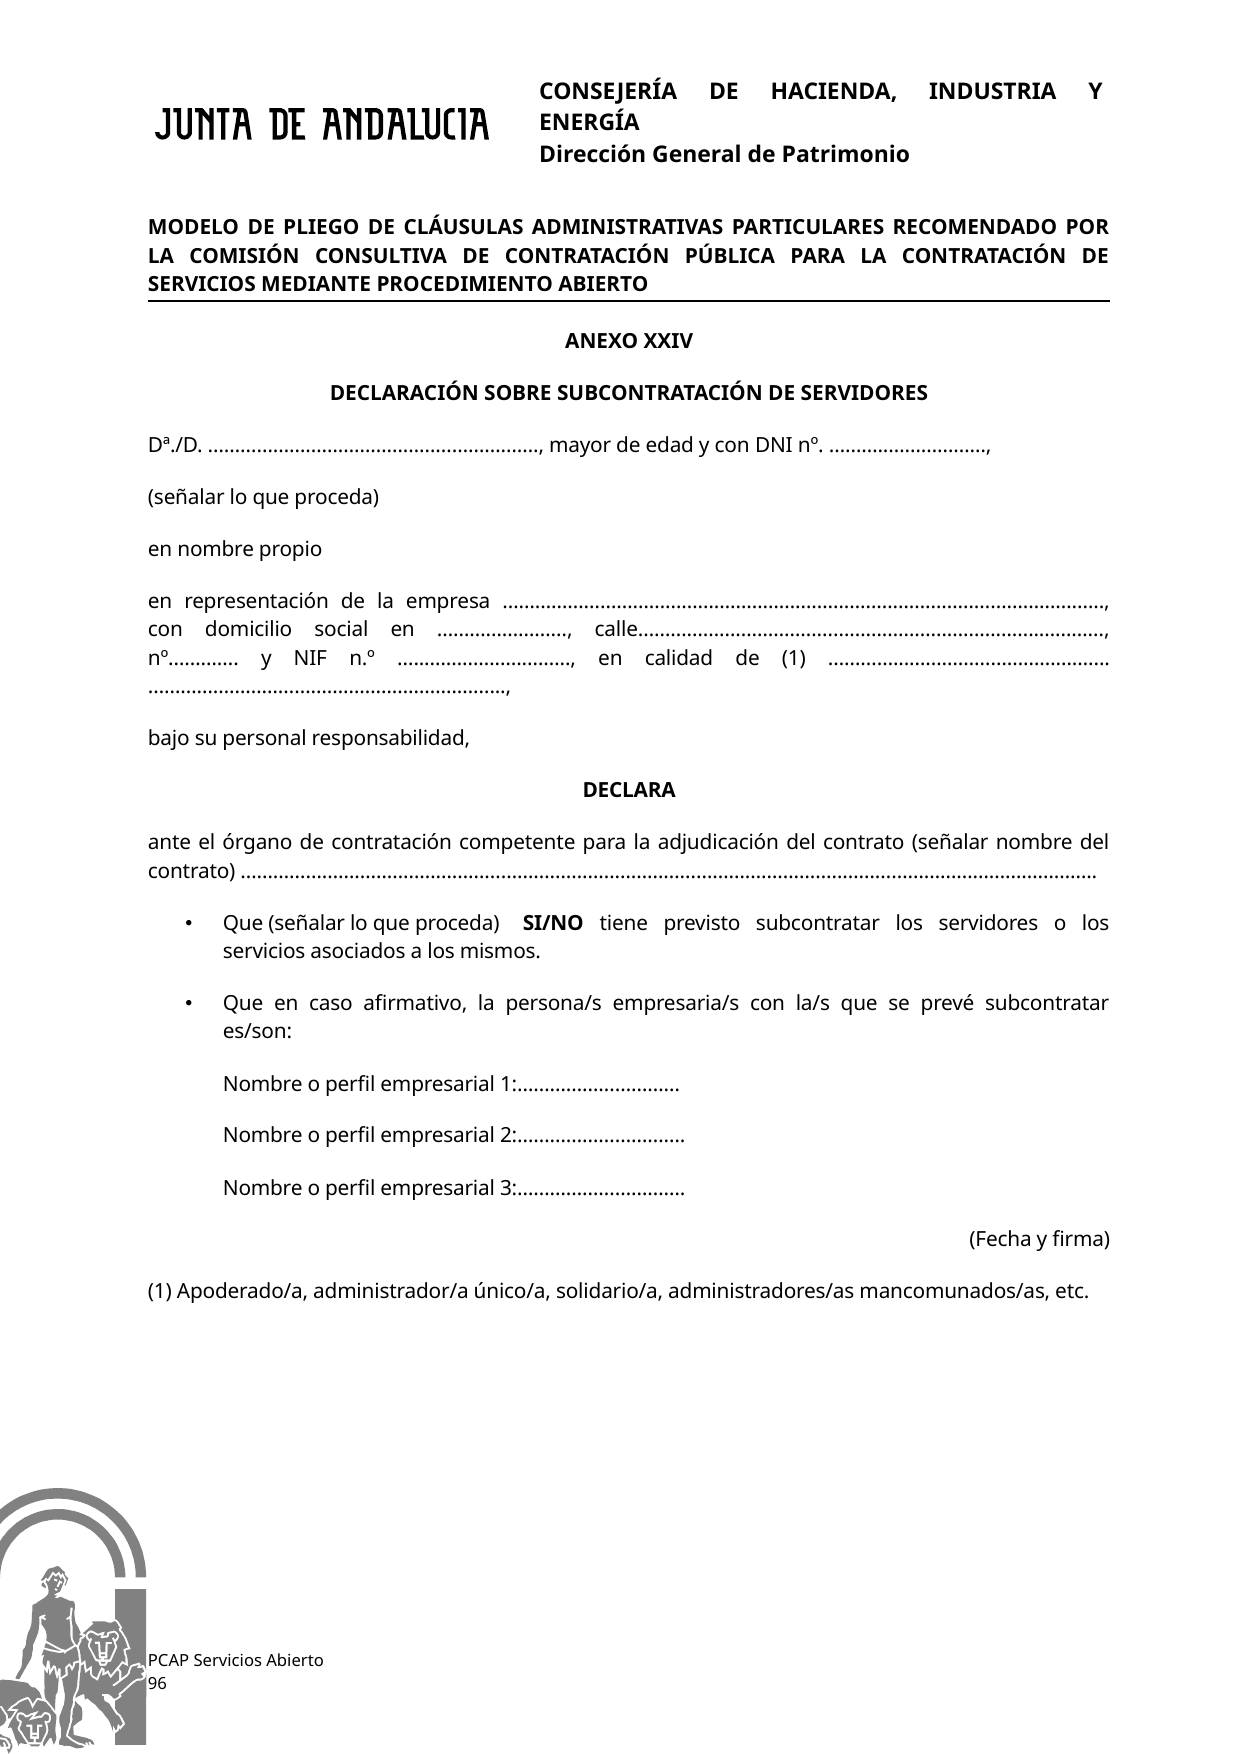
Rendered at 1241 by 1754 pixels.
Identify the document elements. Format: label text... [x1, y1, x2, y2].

text (señalar lo que proceda) [148, 482, 1110, 511]
text (Fecha y firma) [148, 1224, 1110, 1253]
text en representación de la empresa …………………………………………………………………………………………….….., con domicilio social en ……………………, calle………………………………………………………………..…………, nº…………. y NIF n.º …...……………...…….., en calidad de (1) …………...……………………………....………………………………………………………..., [148, 586, 1110, 700]
list Nombre o perfil empresarial 3:…………………………. [185, 1173, 1110, 1201]
text en nombre propio [148, 534, 1110, 563]
text bajo su personal responsabilidad, [148, 723, 1110, 752]
text (1) Apoderado/a, administrador/a único/a, solidario/a, administradores/as mancomunados/as, etc. [148, 1277, 1110, 1305]
text MODELO DE PLIEGO DE CLÁUSULAS ADMINISTRATIVAS PARTICULARES RECOMENDADO POR LA COMISIÓN CONSULTIVA DE CONTRATACIÓN PÚBLICA PARA LA CONTRATACIÓN DE SERVICIOS MEDIANTE PROCEDIMIENTO ABIERTO [148, 212, 1110, 300]
list Que (señalar lo que proceda) SI/NO tiene previsto subcontratar los servidores o los servicios asociados a los mismos. [185, 908, 1110, 965]
text DECLARACIÓN SOBRE SUBCONTRATACIÓN DE SERVIDORES [148, 378, 1110, 407]
list Que en caso afirmativo, la persona/s empresaria/s con la/s que se prevé subcontratar es/son: [185, 988, 1110, 1045]
list Nombre o perfil empresarial 2:…………………………. [185, 1121, 1110, 1149]
text Dª./D. ……………………………………………………., mayor de edad y con DNI nº. ………..………………, [148, 430, 1110, 459]
list Nombre o perfil empresarial 1:………………………… [185, 1069, 1110, 1097]
text DECLARA [148, 775, 1110, 804]
text ANEXO XXIV [148, 326, 1110, 355]
text ante el órgano de contratación competente para la adjudicación del contrato (señalar nombre del contrato) ………………………………………………………………………………………………………………………………………….. [148, 827, 1110, 884]
